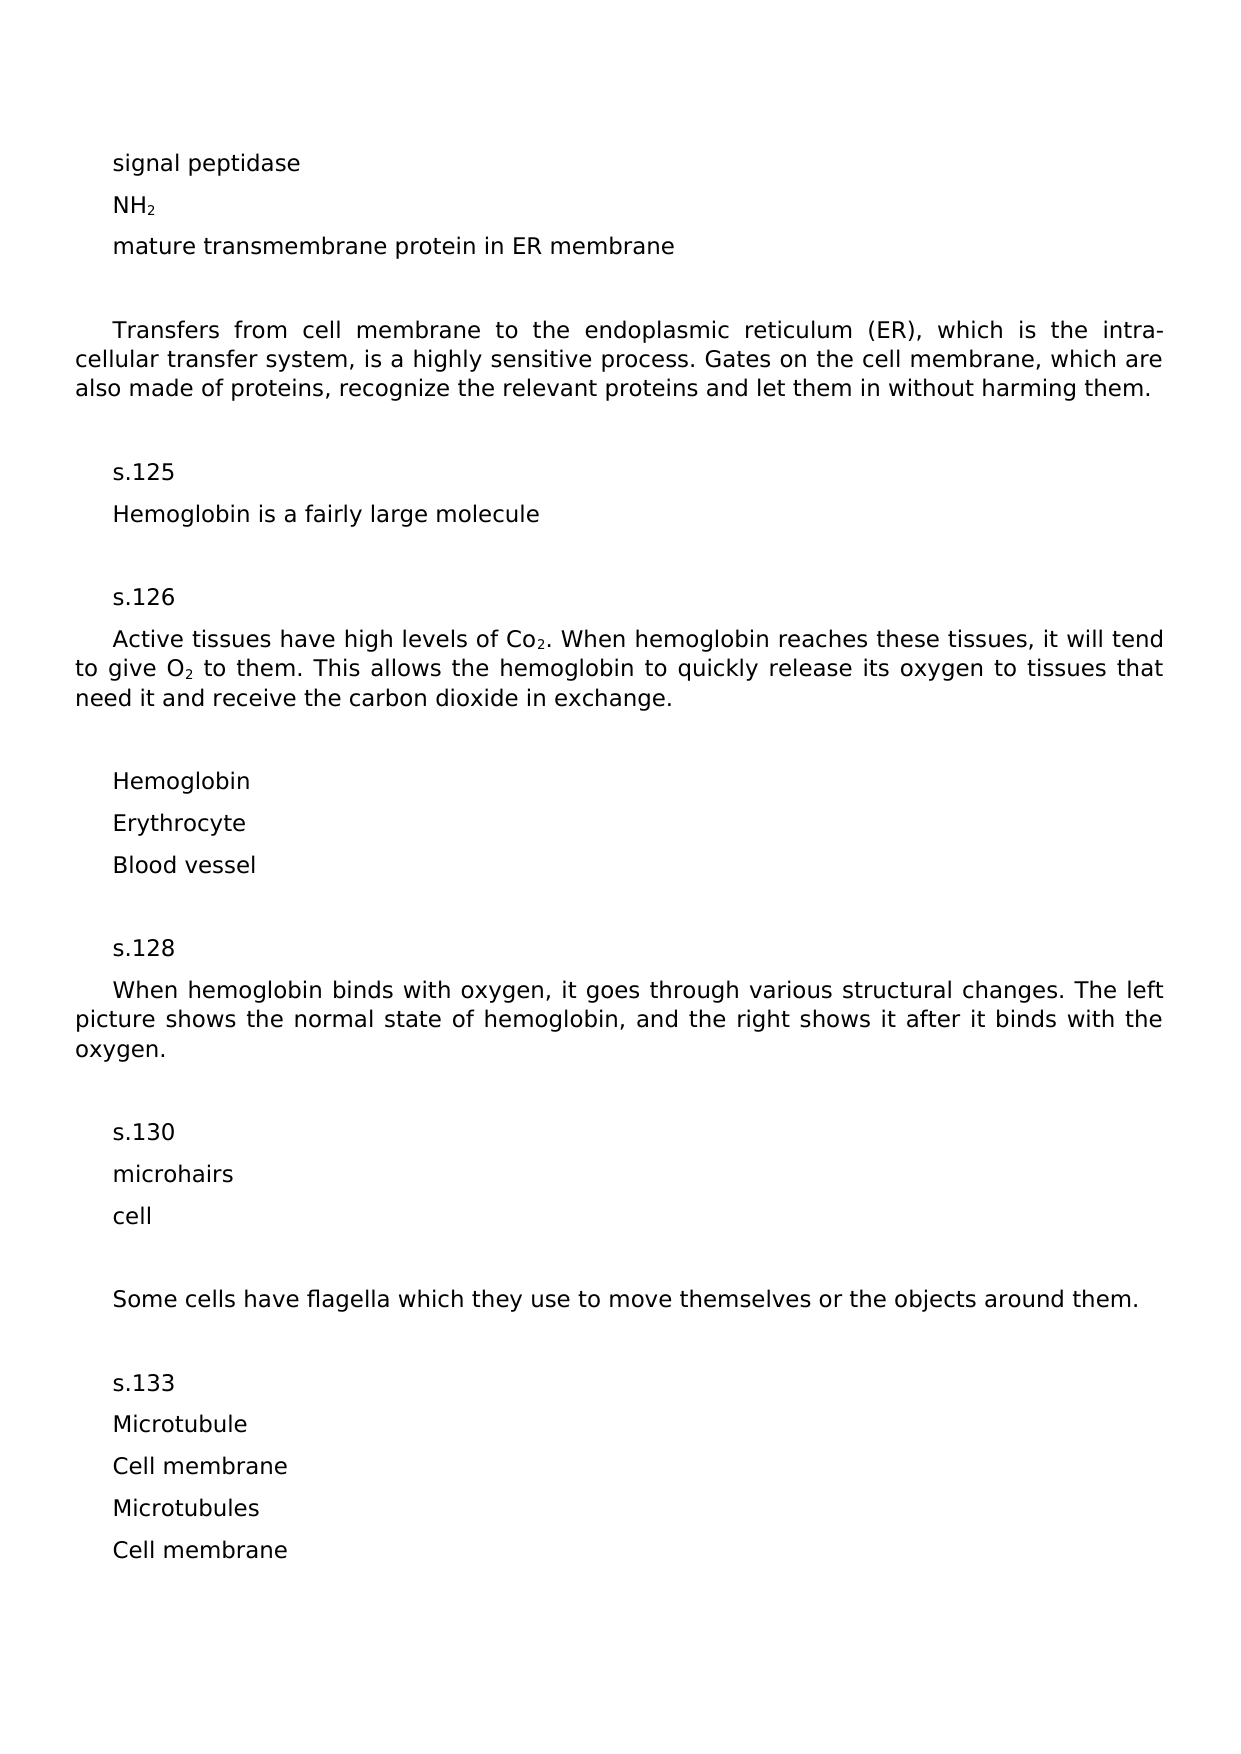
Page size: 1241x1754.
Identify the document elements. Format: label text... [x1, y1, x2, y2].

text Cell membrane [75, 1453, 1165, 1480]
text s.128 [75, 935, 1165, 962]
text Erythrocyte [75, 810, 1165, 837]
text Transfers from cell membrane to the endoplasmic reticulum (ER), which is the intra-cellular transfer system, is a highly sensitive process. Gates on the cell membrane, which are also made of proteins, recognize the relevant proteins and let them in without harming them. [75, 317, 1165, 402]
text s.130 [75, 1119, 1165, 1146]
text Hemoglobin [75, 768, 1165, 795]
text s.126 [75, 584, 1165, 611]
text microhairs [75, 1161, 1165, 1188]
text When hemoglobin binds with oxygen, it goes through various structural changes. The left picture shows the normal state of hemoglobin, and the right shows it after it binds with the oxygen. [75, 977, 1165, 1062]
text Microtubule [75, 1412, 1165, 1438]
text Microtubules [75, 1495, 1165, 1522]
text signal peptidase [75, 150, 1165, 177]
text s.125 [75, 459, 1165, 486]
text Blood vessel [75, 852, 1165, 878]
text NH2 [75, 192, 1165, 218]
text Cell membrane [75, 1537, 1165, 1564]
text s.133 [75, 1370, 1165, 1397]
text Hemoglobin is a fairly large molecule [75, 501, 1165, 528]
text Some cells have flagella which they use to move themselves or the objects around them. [75, 1286, 1165, 1313]
text mature transmembrane protein in ER membrane [75, 233, 1165, 260]
text Active tissues have high levels of Co2. When hemoglobin reaches these tissues, it will tend to give O2 to them. This allows the hemoglobin to quickly release its oxygen to tissues that need it and receive the carbon dioxide in exchange. [75, 626, 1165, 711]
text cell [75, 1203, 1165, 1229]
